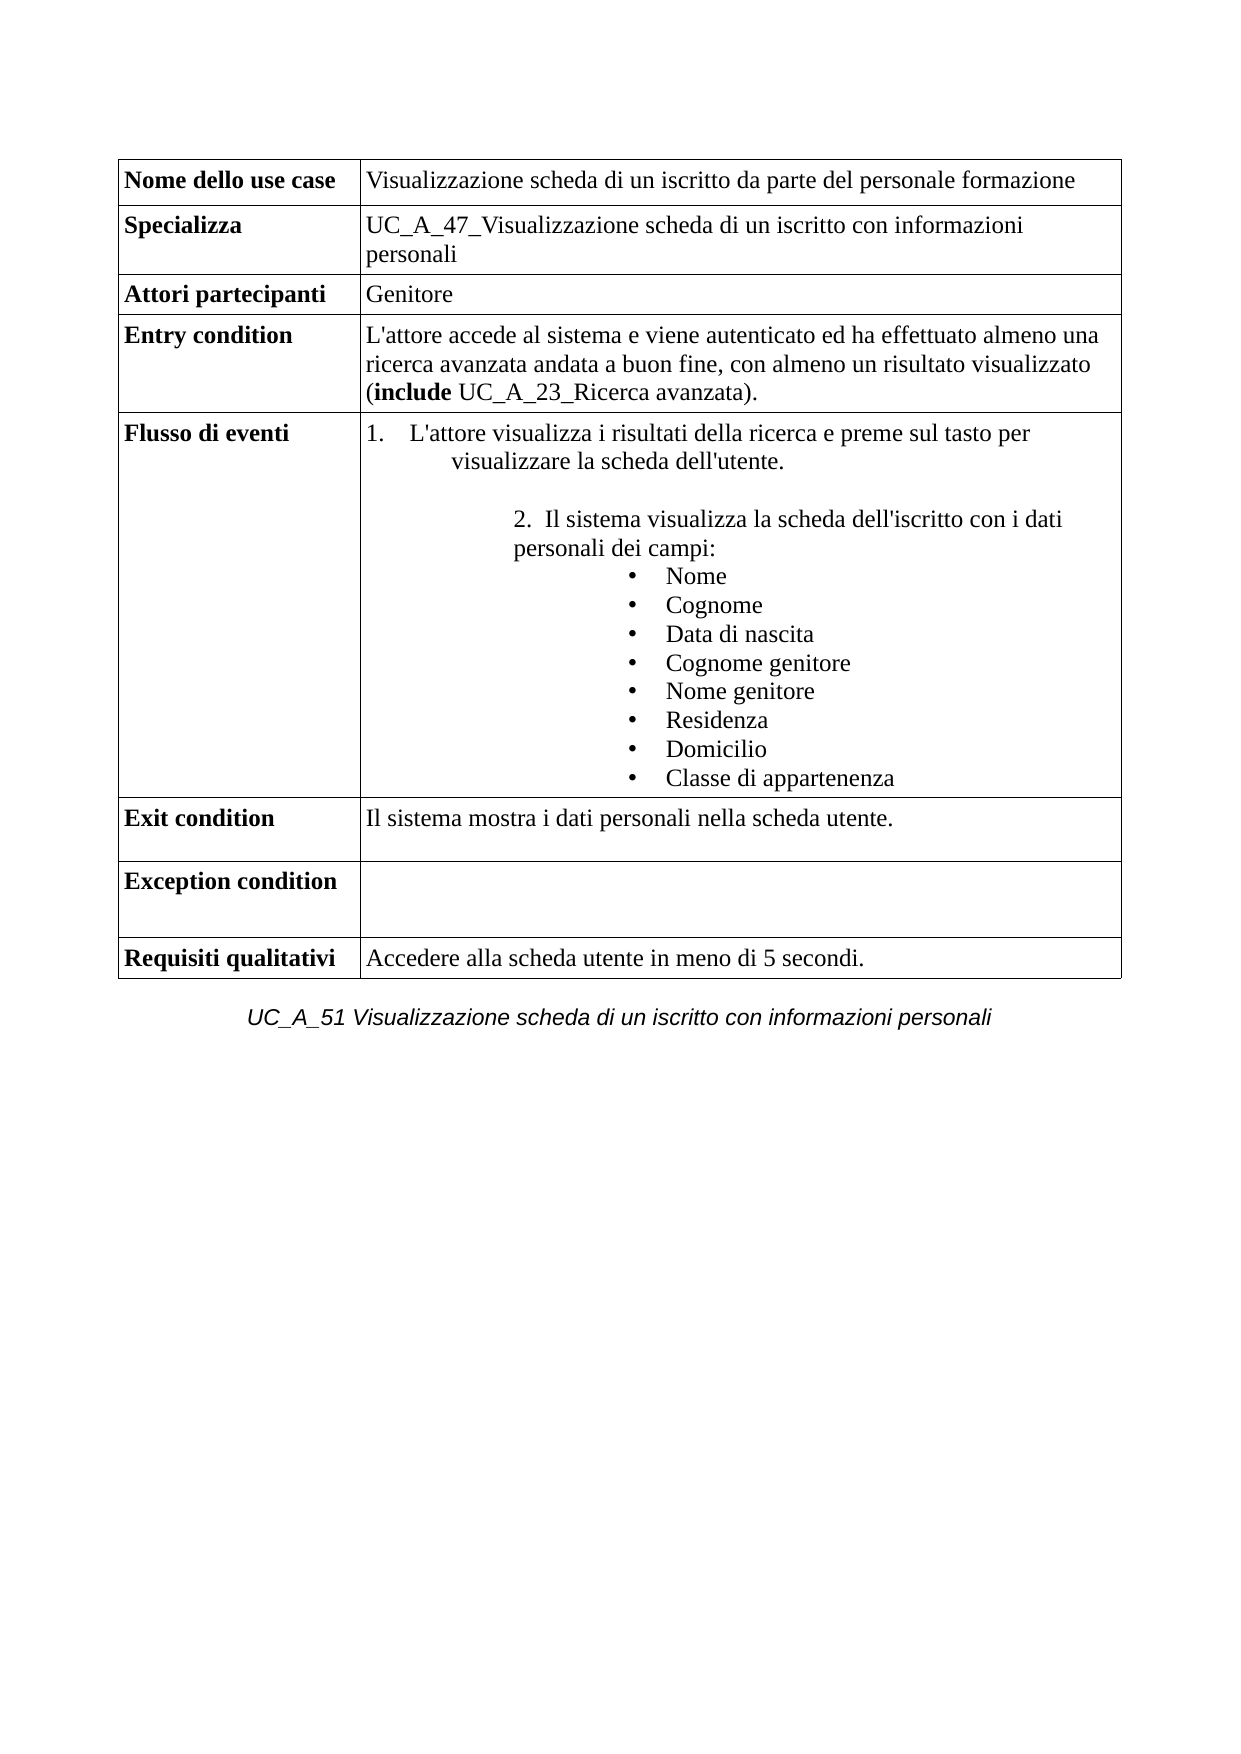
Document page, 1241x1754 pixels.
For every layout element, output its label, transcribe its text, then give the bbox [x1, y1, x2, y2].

table_cell L'attore accede al sistema e viene autenticato ed ha effettuato almeno una ricerca avanzata andata a buon fine, con almeno un risultato visualizzato (include UC_A_23_Ricerca avanzata). [361, 315, 1121, 412]
table_header Nome dello use case [119, 160, 360, 205]
table_cell Entry condition [119, 315, 360, 412]
table_cell Flusso di eventi [119, 413, 360, 797]
table_cell Genitore [361, 275, 1121, 314]
text UC_A_51 Visualizzazione scheda di un iscritto con informazioni personali [118, 1004, 1122, 1030]
table_cell Specializza [119, 206, 360, 274]
table_cell UC_A_47_Visualizzazione scheda di un iscritto con informazioni personali [361, 206, 1121, 274]
table_header Visualizzazione scheda di un iscritto da parte del personale formazione [361, 160, 1121, 205]
table_cell Requisiti qualitativi [119, 938, 360, 977]
table_cell [361, 862, 1121, 937]
table_cell Exit condition [119, 798, 360, 861]
table_cell L'attore visualizza i risultati della ricerca e preme sul tasto per visualizzare la scheda dell'utente. Il sistema visualizza la scheda dell'iscritto con i dati personali dei campi: Nome Cognome Data di nascita Cognome genitore Nome genitore Residenza Domicilio Classe di appartenenza [361, 413, 1121, 797]
table_cell Il sistema mostra i dati personali nella scheda utente. [361, 798, 1121, 861]
table_cell Exception condition [119, 862, 360, 937]
table_cell Accedere alla scheda utente in meno di 5 secondi. [361, 938, 1121, 977]
table_cell Attori partecipanti [119, 275, 360, 314]
